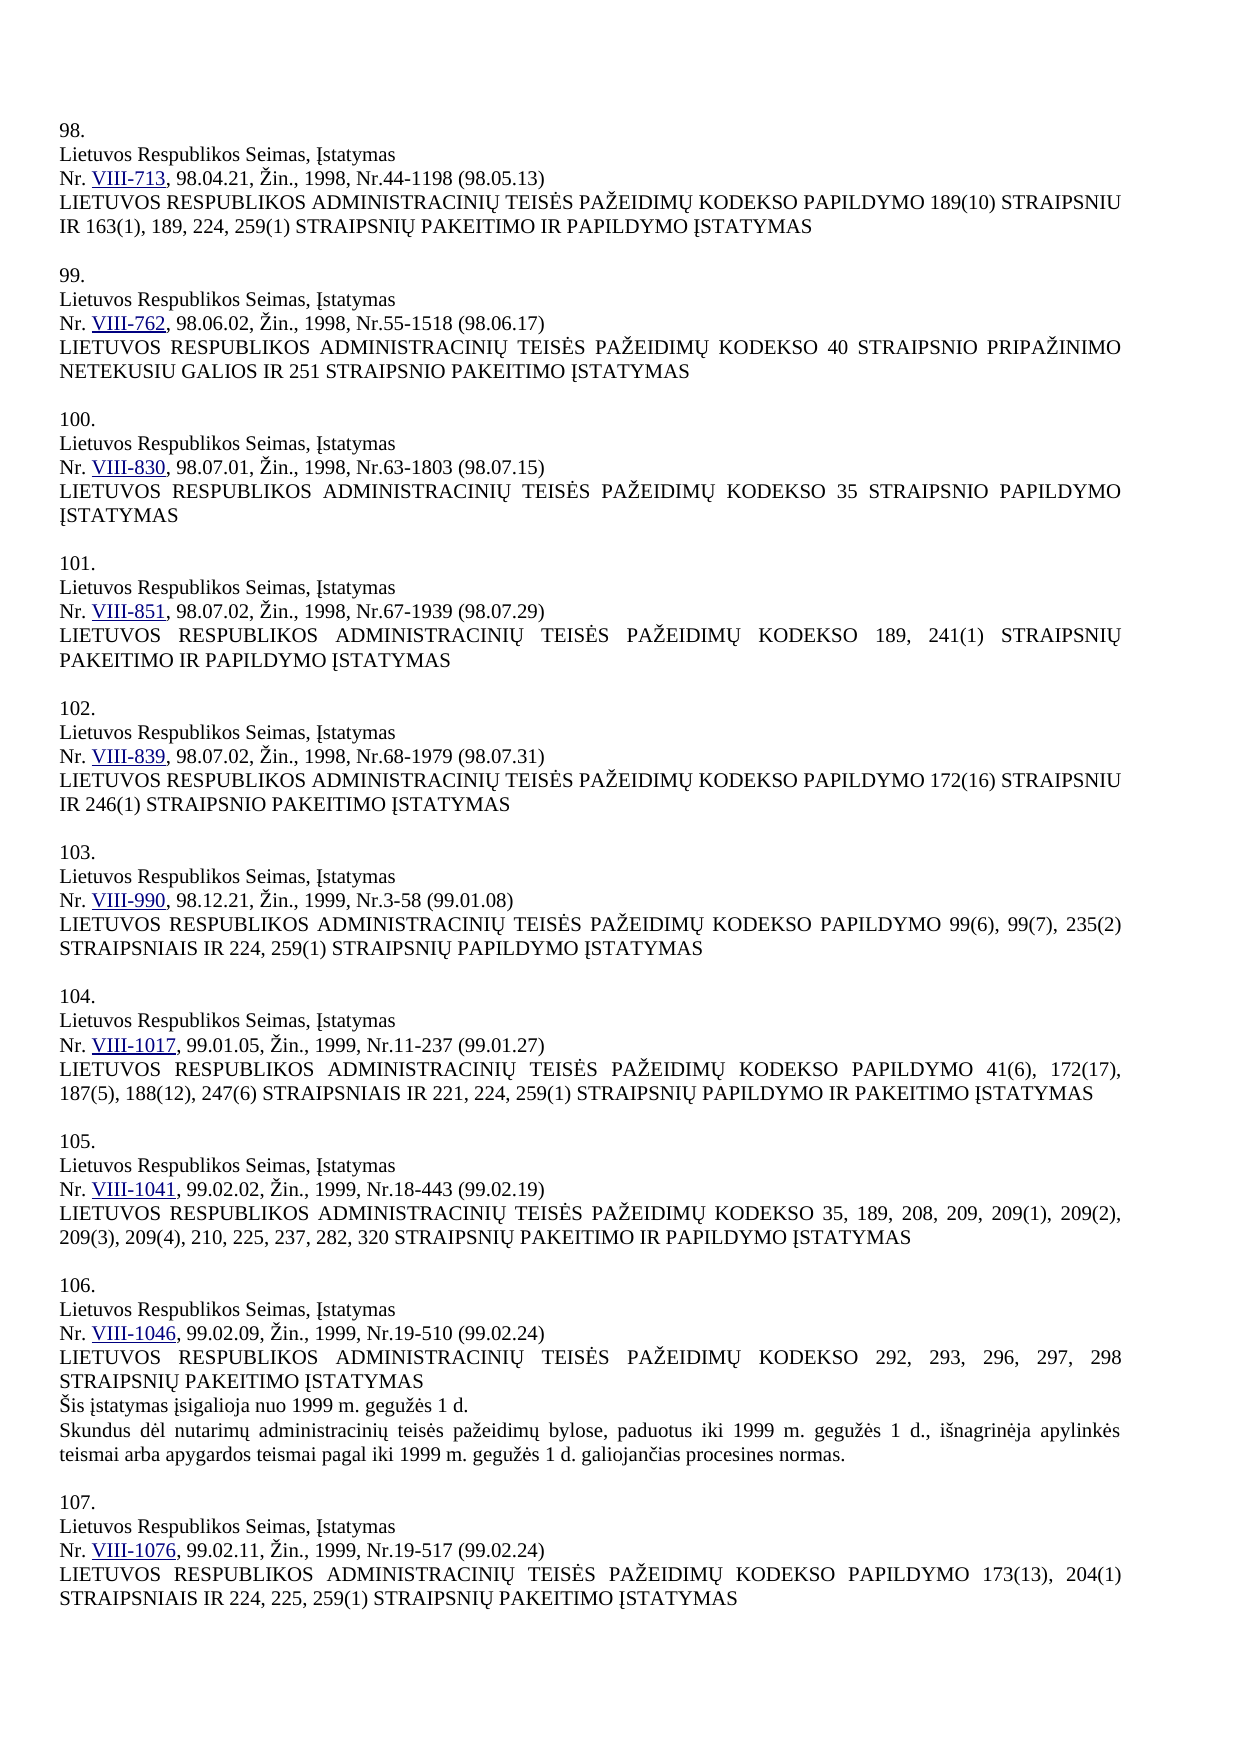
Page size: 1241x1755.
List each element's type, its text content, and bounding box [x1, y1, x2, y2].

text Lietuvos Respublikos Seimas, Įstatymas [59, 1008, 1122, 1032]
text LIETUVOS RESPUBLIKOS ADMINISTRACINIŲ TEISĖS PAŽEIDIMŲ KODEKSO 35 STRAIPSNIO PAPILDYMO ĮSTATYMAS [59, 479, 1122, 527]
text 100. [59, 407, 1122, 431]
text Lietuvos Respublikos Seimas, Įstatymas [59, 720, 1122, 744]
text Lietuvos Respublikos Seimas, Įstatymas [59, 142, 1122, 166]
text 106. [59, 1273, 1122, 1297]
text Nr. VIII-1076, 99.02.11, Žin., 1999, Nr.19-517 (99.02.24) [59, 1538, 1122, 1562]
text Nr. VIII-851, 98.07.02, Žin., 1998, Nr.67-1939 (98.07.29) [59, 599, 1122, 623]
text Nr. VIII-1017, 99.01.05, Žin., 1999, Nr.11-237 (99.01.27) [59, 1032, 1122, 1057]
text 103. [59, 840, 1122, 864]
text Lietuvos Respublikos Seimas, Įstatymas [59, 431, 1122, 455]
text LIETUVOS RESPUBLIKOS ADMINISTRACINIŲ TEISĖS PAŽEIDIMŲ KODEKSO 40 STRAIPSNIO PRIPAŽINIMO NETEKUSIU GALIOS IR 251 STRAIPSNIO PAKEITIMO ĮSTATYMAS [59, 335, 1122, 383]
text Nr. VIII-713, 98.04.21, Žin., 1998, Nr.44-1198 (98.05.13) [59, 166, 1122, 190]
text LIETUVOS RESPUBLIKOS ADMINISTRACINIŲ TEISĖS PAŽEIDIMŲ KODEKSO PAPILDYMO 99(6), 99(7), 235(2) STRAIPSNIAIS IR 224, 259(1) STRAIPSNIŲ PAPILDYMO ĮSTATYMAS [59, 912, 1122, 960]
text Lietuvos Respublikos Seimas, Įstatymas [59, 1153, 1122, 1177]
text Nr. VIII-990, 98.12.21, Žin., 1999, Nr.3-58 (99.01.08) [59, 888, 1122, 912]
text LIETUVOS RESPUBLIKOS ADMINISTRACINIŲ TEISĖS PAŽEIDIMŲ KODEKSO PAPILDYMO 172(16) STRAIPSNIU IR 246(1) STRAIPSNIO PAKEITIMO ĮSTATYMAS [59, 768, 1122, 816]
text 99. [59, 262, 1122, 287]
text LIETUVOS RESPUBLIKOS ADMINISTRACINIŲ TEISĖS PAŽEIDIMŲ KODEKSO PAPILDYMO 173(13), 204(1) STRAIPSNIAIS IR 224, 225, 259(1) STRAIPSNIŲ PAKEITIMO ĮSTATYMAS [59, 1562, 1122, 1610]
text Nr. VIII-839, 98.07.02, Žin., 1998, Nr.68-1979 (98.07.31) [59, 744, 1122, 768]
text 102. [59, 696, 1122, 720]
text Lietuvos Respublikos Seimas, Įstatymas [59, 1514, 1122, 1538]
text Nr. VIII-1046, 99.02.09, Žin., 1999, Nr.19-510 (99.02.24) [59, 1321, 1122, 1345]
text Nr. VIII-762, 98.06.02, Žin., 1998, Nr.55-1518 (98.06.17) [59, 311, 1122, 335]
text 104. [59, 984, 1122, 1008]
text Lietuvos Respublikos Seimas, Įstatymas [59, 1297, 1122, 1321]
text 105. [59, 1129, 1122, 1153]
text LIETUVOS RESPUBLIKOS ADMINISTRACINIŲ TEISĖS PAŽEIDIMŲ KODEKSO 292, 293, 296, 297, 298 STRAIPSNIŲ PAKEITIMO ĮSTATYMAS [59, 1345, 1122, 1393]
text Skundus dėl nutarimų administracinių teisės pažeidimų bylose, paduotus iki 1999 m. gegužės 1 d., išnagrinėja apylinkės teismai arba apygardos teismai pagal iki 1999 m. gegužės 1 d. galiojančias procesines normas. [59, 1417, 1122, 1466]
text Lietuvos Respublikos Seimas, Įstatymas [59, 287, 1122, 311]
text LIETUVOS RESPUBLIKOS ADMINISTRACINIŲ TEISĖS PAŽEIDIMŲ KODEKSO 35, 189, 208, 209, 209(1), 209(2), 209(3), 209(4), 210, 225, 237, 282, 320 STRAIPSNIŲ PAKEITIMO IR PAPILDYMO ĮSTATYMAS [59, 1201, 1122, 1249]
text 98. [59, 118, 1122, 142]
text Lietuvos Respublikos Seimas, Įstatymas [59, 575, 1122, 599]
text LIETUVOS RESPUBLIKOS ADMINISTRACINIŲ TEISĖS PAŽEIDIMŲ KODEKSO PAPILDYMO 189(10) STRAIPSNIU IR 163(1), 189, 224, 259(1) STRAIPSNIŲ PAKEITIMO IR PAPILDYMO ĮSTATYMAS [59, 190, 1122, 238]
text Lietuvos Respublikos Seimas, Įstatymas [59, 864, 1122, 888]
text 107. [59, 1490, 1122, 1514]
text Šis įstatymas įsigalioja nuo 1999 m. gegužės 1 d. [59, 1393, 1122, 1417]
text LIETUVOS RESPUBLIKOS ADMINISTRACINIŲ TEISĖS PAŽEIDIMŲ KODEKSO PAPILDYMO 41(6), 172(17), 187(5), 188(12), 247(6) STRAIPSNIAIS IR 221, 224, 259(1) STRAIPSNIŲ PAPILDYMO IR PAKEITIMO ĮSTATYMAS [59, 1057, 1122, 1105]
text Nr. VIII-1041, 99.02.02, Žin., 1999, Nr.18-443 (99.02.19) [59, 1177, 1122, 1201]
text LIETUVOS RESPUBLIKOS ADMINISTRACINIŲ TEISĖS PAŽEIDIMŲ KODEKSO 189, 241(1) STRAIPSNIŲ PAKEITIMO IR PAPILDYMO ĮSTATYMAS [59, 623, 1122, 672]
text Nr. VIII-830, 98.07.01, Žin., 1998, Nr.63-1803 (98.07.15) [59, 455, 1122, 479]
text 101. [59, 551, 1122, 575]
